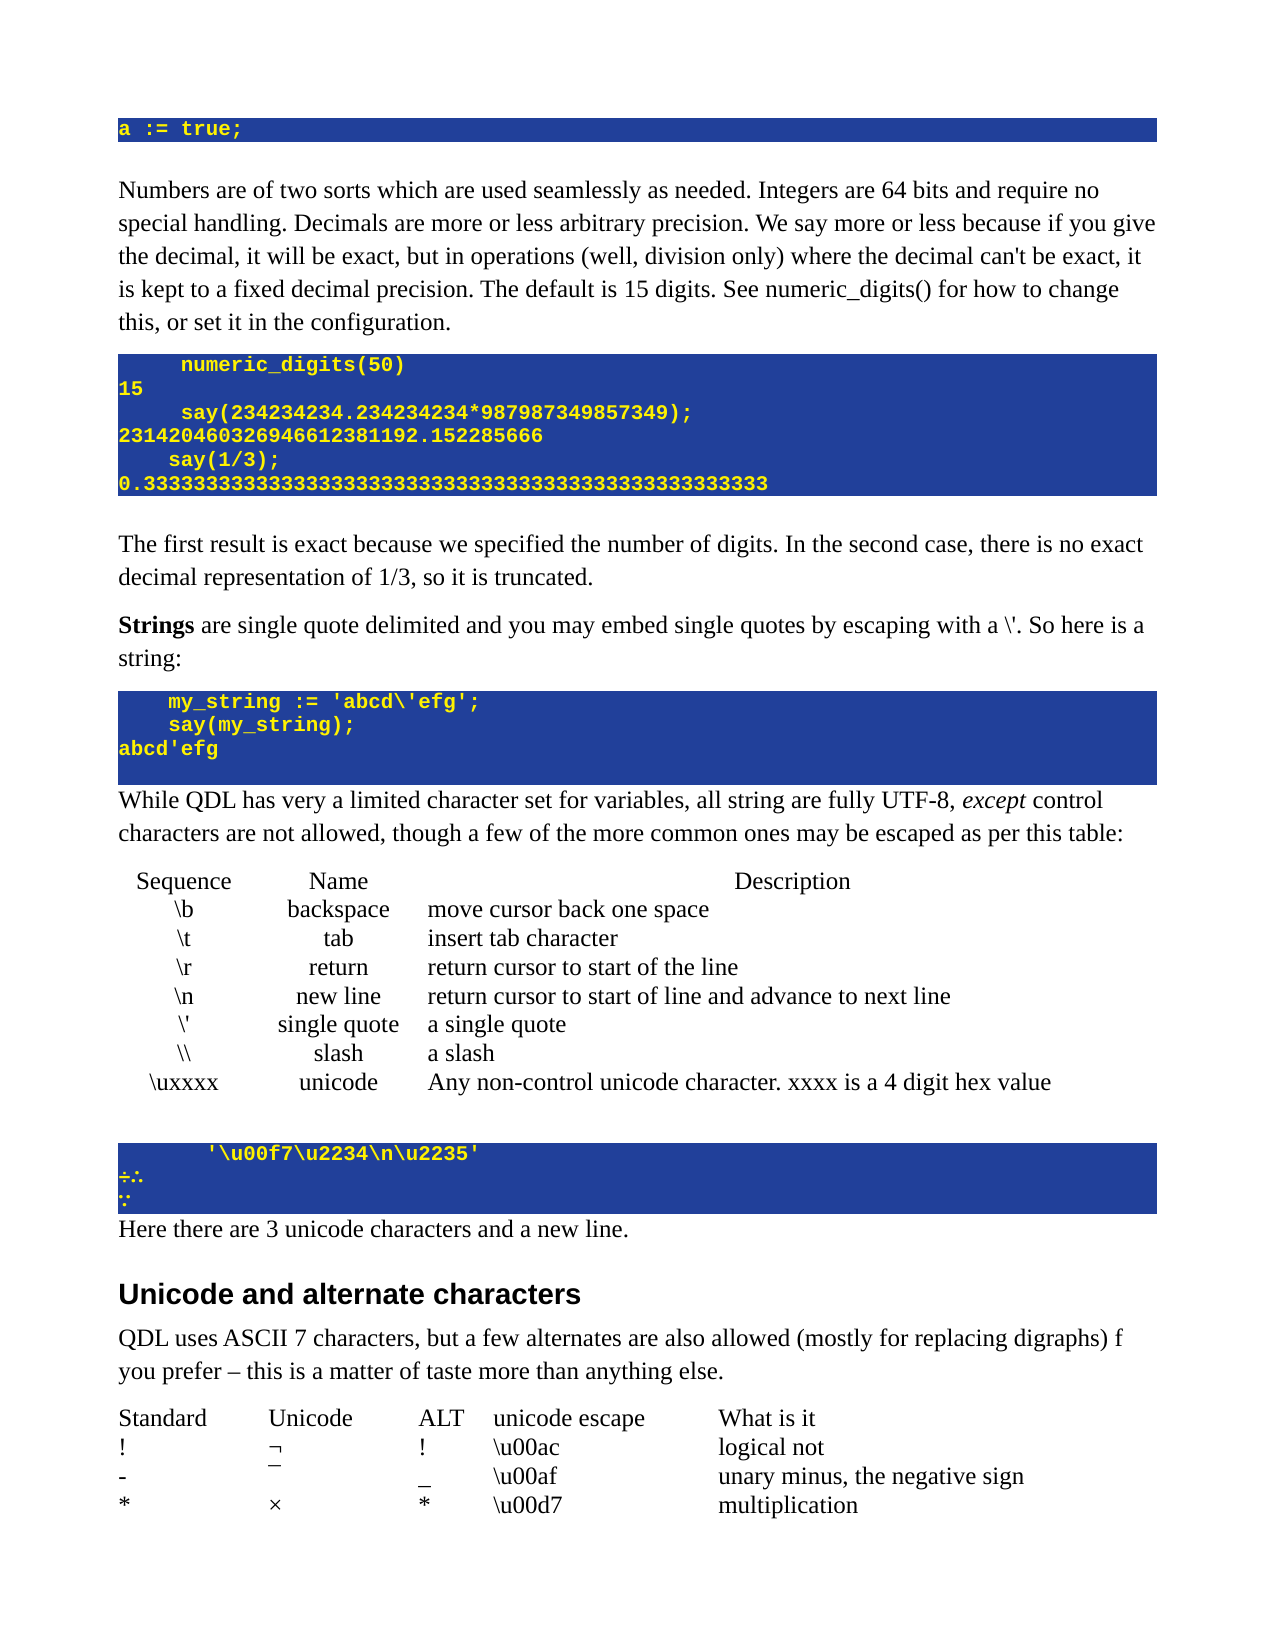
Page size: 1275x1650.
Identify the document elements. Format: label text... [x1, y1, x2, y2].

table_cell new line [249, 981, 427, 1009]
text * × * \u00d7 multiplication [118, 1490, 1157, 1518]
text ∵ [118, 1191, 1157, 1214]
table_cell slash [249, 1038, 427, 1067]
table_cell unicode [249, 1067, 427, 1096]
text - ¯ _ \u00af unary minus, the negative sign [118, 1461, 1157, 1490]
text 231420460326946612381192.152285666 [118, 425, 1157, 449]
table_cell return cursor to start of line and advance to next line [428, 981, 1157, 1009]
table_cell \n [118, 981, 249, 1009]
table_cell a slash [428, 1038, 1157, 1067]
text a := true; [118, 118, 1157, 142]
text ! ¬ ! \u00ac logical not [118, 1432, 1157, 1461]
text QDL uses ASCII 7 characters, but a few alternates are also allowed (mostly for replacing digraphs) f you prefer – this is a matter of taste more than anything else. [118, 1323, 1157, 1384]
text numeric_digits(50) [118, 354, 1157, 378]
table_header Description [428, 866, 1157, 894]
table_cell \\ [118, 1038, 249, 1067]
text ÷∴ [118, 1167, 1157, 1191]
text 0.33333333333333333333333333333333333333333333333333 [118, 473, 1157, 496]
subtitle Unicode and alternate characters [118, 1277, 1157, 1310]
table_cell \' [118, 1010, 249, 1038]
text Strings are single quote delimited and you may embed single quotes by escaping with a \'. So here is a string: [118, 610, 1157, 672]
text say(1/3); [118, 449, 1157, 473]
table_cell \b [118, 895, 249, 923]
table_cell backspace [249, 895, 427, 923]
table_cell move cursor back one space [428, 895, 1157, 923]
table_cell Any non-control unicode character. xxxx is a 4 digit hex value [428, 1067, 1157, 1096]
table_cell a single quote [428, 1010, 1157, 1038]
text my_string := 'abcd\'efg'; [118, 691, 1157, 714]
text '\u00f7\u2234\n\u2235' [118, 1143, 1157, 1167]
table_cell \r [118, 952, 249, 981]
text Standard Unicode ALT unicode escape What is it [118, 1403, 1157, 1432]
text While QDL has very a limited character set for variables, all string are fully UTF-8, except control characters are not allowed, though a few of the more common ones may be escaped as per this table: [118, 785, 1157, 847]
table_cell \uxxxx [118, 1067, 249, 1096]
table_cell \t [118, 923, 249, 952]
text say(my_string); [118, 714, 1157, 738]
table_header Sequence [118, 866, 249, 894]
text The first result is exact because we specified the number of digits. In the second case, there is no exact decimal representation of 1/3, so it is truncated. [118, 496, 1157, 591]
text abcd'efg [118, 738, 1157, 762]
table_cell return cursor to start of the line [428, 952, 1157, 981]
table_cell insert tab character [428, 923, 1157, 952]
text Here there are 3 unicode characters and a new line. [118, 1214, 1157, 1243]
text Numbers are of two sorts which are used seamlessly as needed. Integers are 64 bits and require no special handling. Decimals are more or less arbitrary precision. We say more or less because if you give the decimal, it will be exact, but in operations (well, division only) where the decimal can't be exact, it is kept to a fixed decimal precision. The default is 15 digits. See numeric_digits() for how to change this, or set it in the configuration. [118, 142, 1157, 336]
table_header Name [249, 866, 427, 894]
table_cell tab [249, 923, 427, 952]
text say(234234234.234234234*987987349857349); [118, 402, 1157, 425]
table_cell single quote [249, 1010, 427, 1038]
text 15 [118, 378, 1157, 402]
table_cell return [249, 952, 427, 981]
